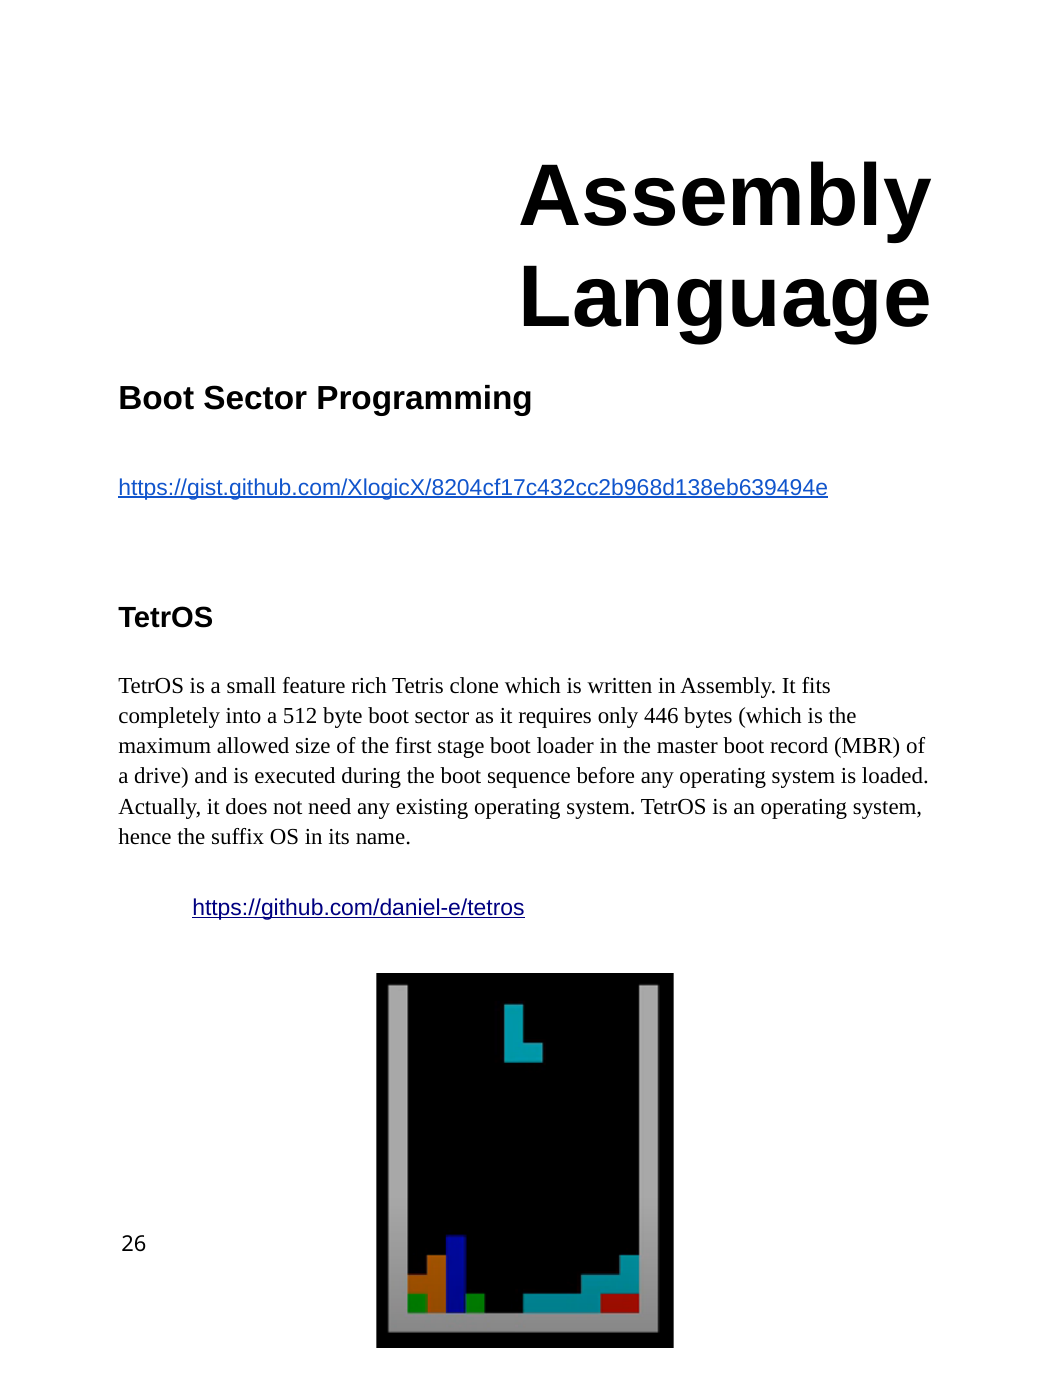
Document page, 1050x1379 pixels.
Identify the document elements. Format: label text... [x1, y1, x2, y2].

subtitle Assembly Language [118, 143, 932, 344]
text TetrOS is a small feature rich Tetris clone which is written in Assembly. It fits completely into a 512 byte boot sector as it requires only 446 bytes (which is the maximum allowed size of the first stage boot loader in the master boot record (MBR) of a drive) and is executed during the boot sequence before any operating system is loaded. Actually, it does not need any existing operating system. TetrOS is an operating system, hence the suffix OS in its name. [118, 672, 932, 849]
text https://gist.github.com/XlogicX/8204cf17c432cc2b968d138eb639494e [118, 474, 932, 500]
text https://github.com/daniel-e/tetros [192, 894, 932, 921]
subtitle TetrOS [118, 599, 932, 633]
subtitle Boot Sector Programming [118, 378, 932, 416]
picture [376, 973, 674, 1348]
